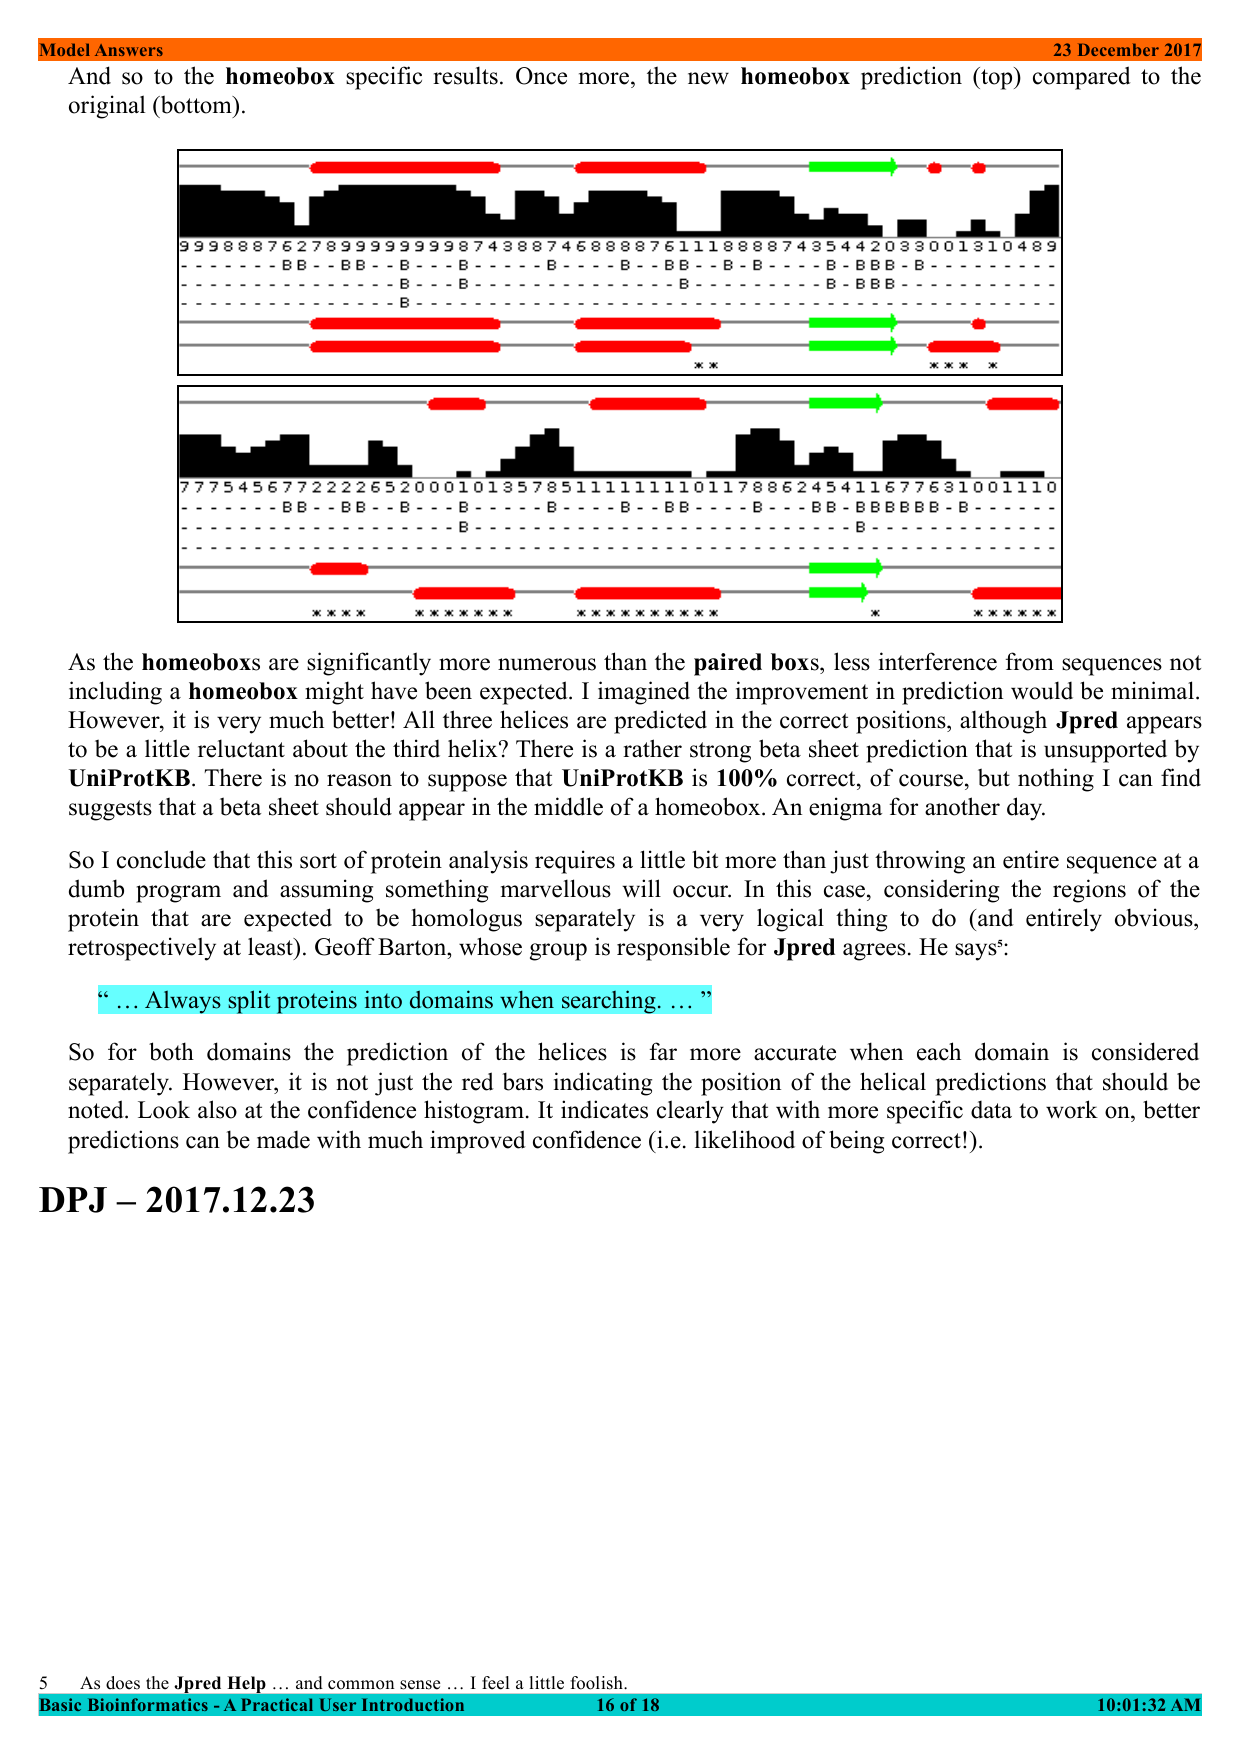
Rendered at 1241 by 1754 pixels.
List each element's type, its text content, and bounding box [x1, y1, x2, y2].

text And so to the homeobox specific results. Once more, the new homeobox prediction (top) compared to the original (bottom). [68, 61, 1202, 119]
text As does the Jpred Help … and common sense … I feel a little foolish. [38, 1671, 1202, 1693]
text “ … Always split proteins into domains when searching. … ” [97, 984, 1202, 1014]
picture [179, 151, 1061, 374]
text So I conclude that this sort of protein analysis requires a little bit more than just throwing an entire sequence at a dumb program and assuming something marvellous will occur. In this case, considering the regions of the protein that are expected to be homologus separately is a very logical thing to do (and entirely obvious, retrospectively at least). Geoff Barton, whose group is responsible for Jpred agrees. He says: [68, 845, 1202, 961]
picture [179, 387, 1061, 621]
text As the homeoboxs are significantly more numerous than the paired boxs, less interference from sequences not including a homeobox might have been expected. I imagined the improvement in prediction would be minimal. However, it is very much better! All three helices are predicted in the correct positions, although Jpred appears to be a little reluctant about the third helix? There is a rather strong beta sheet prediction that is unsupported by UniProtKB. There is no reason to suppose that UniProtKB is 100% correct, of course, but nothing I can find suggests that a beta sheet should appear in the middle of a homeobox. An enigma for another day. [68, 136, 1202, 821]
text So for both domains the prediction of the helices is far more accurate when each domain is considered separately. However, it is not just the red bars indicating the position of the helical predictions that should be noted. Look also at the confidence histogram. It indicates clearly that with more specific data to work on, better predictions can be made with much improved confidence (i.e. likelihood of being correct!). [68, 1037, 1202, 1153]
text DPJ – 2017.12.23 [38, 1177, 1202, 1220]
